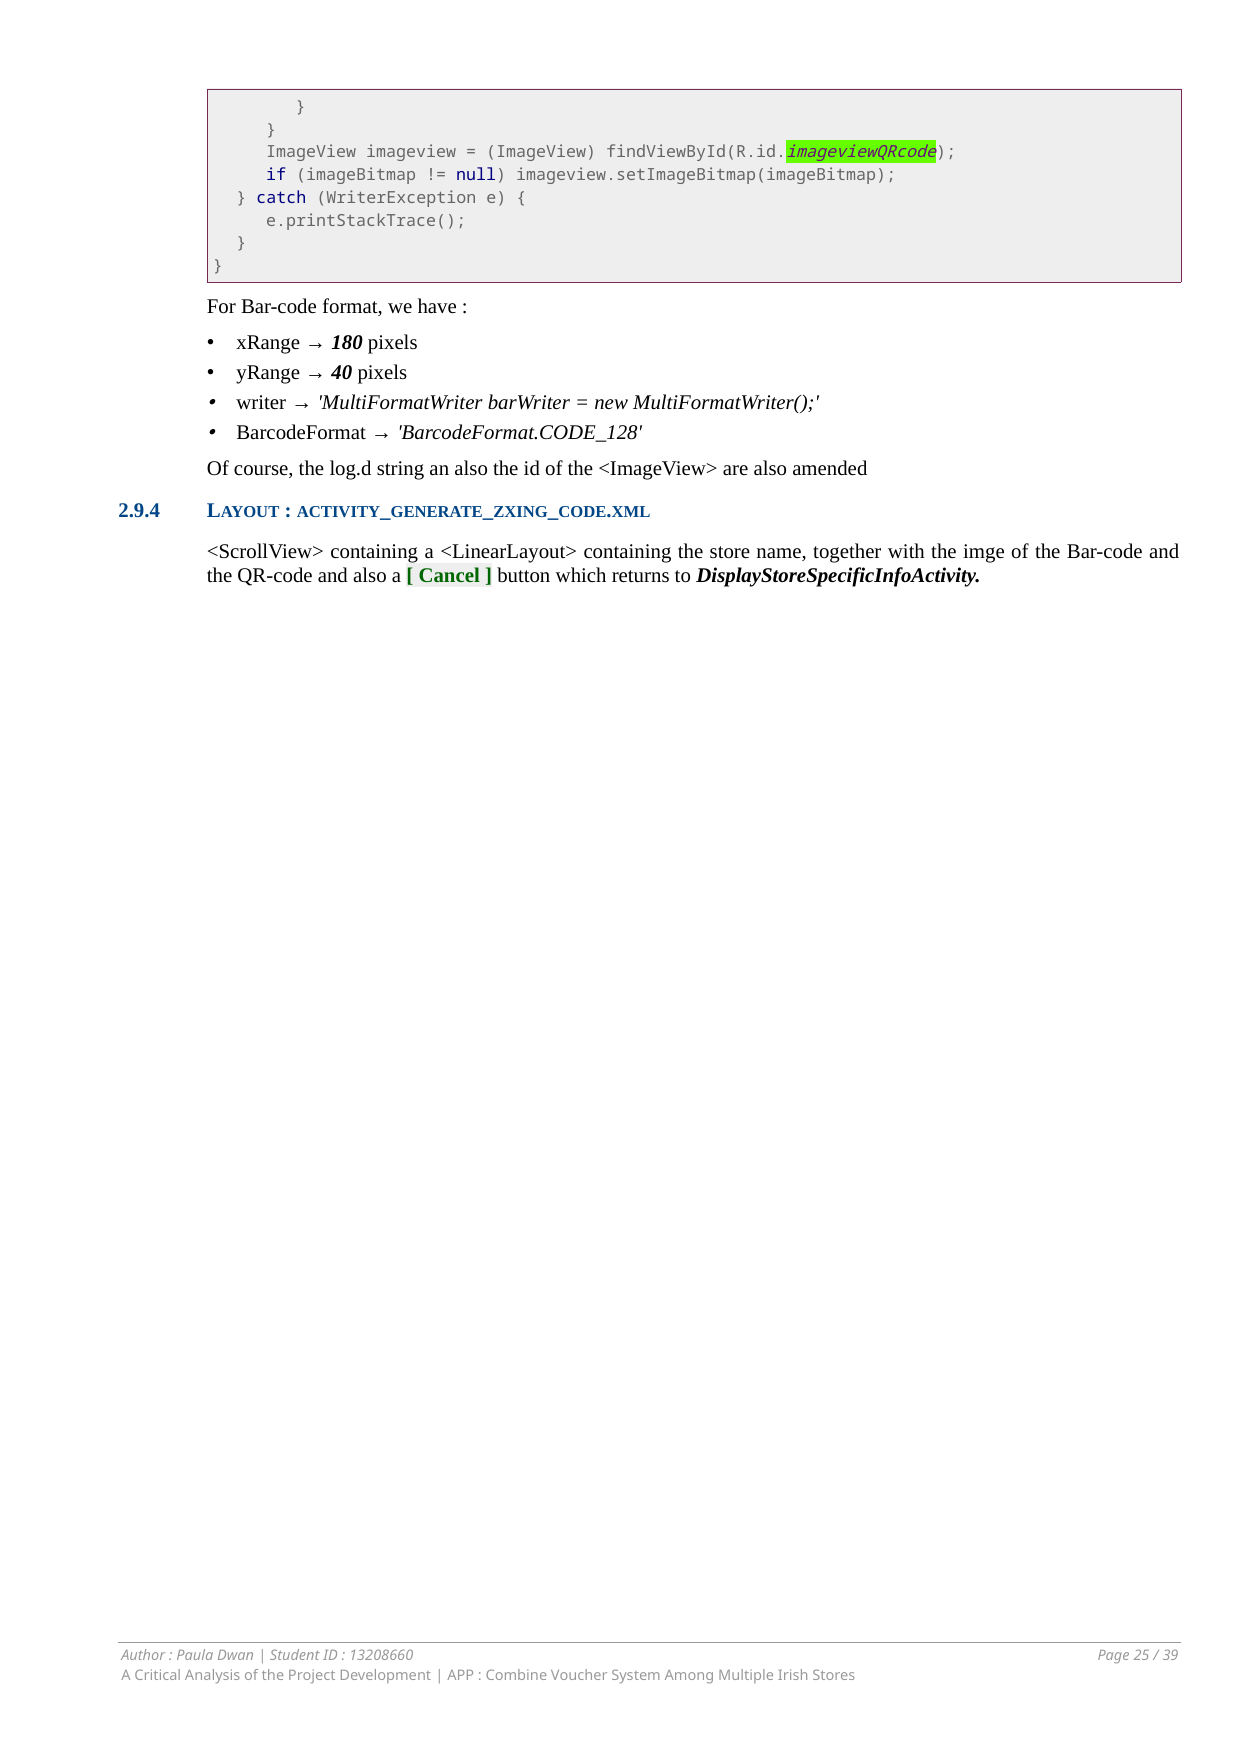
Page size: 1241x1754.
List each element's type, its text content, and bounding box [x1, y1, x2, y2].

list yRange → 40 pixels [207, 360, 1181, 384]
text } [208, 225, 1181, 247]
text e.printStackTrace(); [208, 202, 1181, 225]
text } catch (WriterException e) { [208, 179, 1181, 202]
text } [208, 90, 1181, 111]
text ImageView imageview = (ImageView) findViewById(R.id.imageviewQRcode); [208, 134, 1181, 157]
text For Bar-code format, we have : [207, 294, 1181, 318]
list BarcodeFormat → 'BarcodeFormat.CODE_128' [207, 420, 1181, 444]
subtitle Layout : activity_generate_zxing_code.xml [118, 497, 1181, 522]
text Of course, the log.d string an also the id of the <ImageView> are also amended [207, 456, 1181, 480]
text } [208, 247, 1181, 282]
text if (imageBitmap != null) imageview.setImageBitmap(imageBitmap); [208, 157, 1181, 179]
list writer → 'MultiFormatWriter barWriter = new MultiFormatWriter();' [207, 390, 1181, 414]
text <ScrollView> containing a <LinearLayout> containing the store name, together with the imge of the Bar-code and the QR-code and also a [ Cancel ] button which returns to DisplayStoreSpecificInfoActivity. [207, 539, 1181, 587]
list xRange → 180 pixels [207, 330, 1181, 354]
text } [208, 111, 1181, 134]
